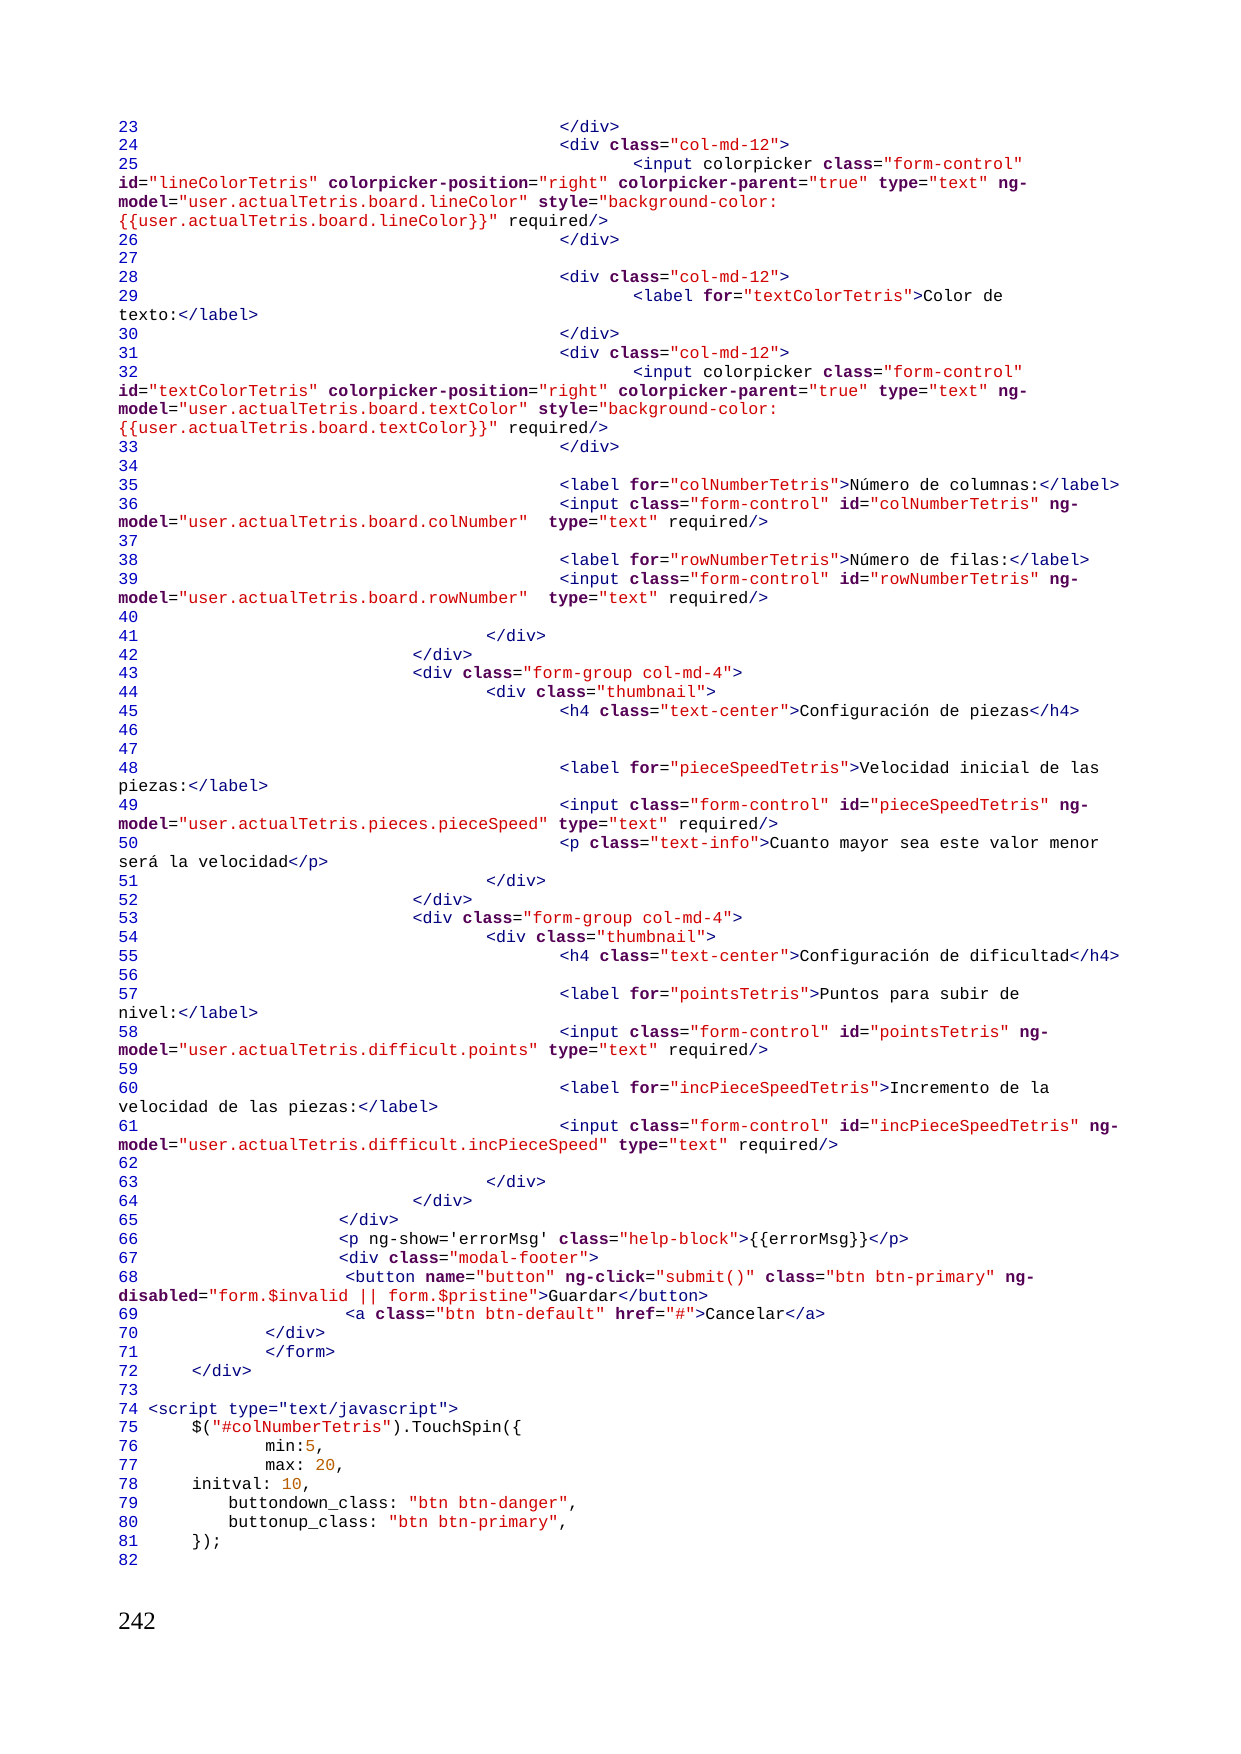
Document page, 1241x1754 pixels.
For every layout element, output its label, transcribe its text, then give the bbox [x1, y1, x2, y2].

text 53 <div class="form-group col-md-4"> [118, 910, 1122, 929]
text 69 <a class="btn btn-default" href="#">Cancelar</a> [118, 1306, 1122, 1325]
text 77 max: 20, [118, 1457, 1122, 1476]
text 80 buttonup_class: "btn btn-primary", [118, 1513, 1122, 1532]
text 63 </div> [118, 1174, 1122, 1193]
text 51 </div> [118, 872, 1122, 891]
text 74 <script type="text/javascript"> [118, 1400, 1122, 1419]
text 48 <label for="pieceSpeedTetris">Velocidad inicial de las piezas:</label> [118, 759, 1122, 797]
text 25 <input colorpicker class="form-control" id="lineColorTetris" colorpicker-position="right" colorpicker-parent="true" type="text" ng-model="user.actualTetris.board.lineColor" style="background-color:{{user.actualTetris.board.lineColor}}" required/> [118, 156, 1122, 231]
text 52 </div> [118, 891, 1122, 910]
text 68 <button name="button" ng-click="submit()" class="btn btn-primary" ng-disabled="form.$invalid || form.$pristine">Guardar</button> [118, 1268, 1122, 1306]
text 47 [118, 740, 1122, 759]
text 45 <h4 class="text-center">Configuración de piezas</h4> [118, 703, 1122, 721]
text 49 <input class="form-control" id="pieceSpeedTetris" ng-model="user.actualTetris.pieces.pieceSpeed" type="text" required/> [118, 797, 1122, 834]
text 33 </div> [118, 439, 1122, 457]
text 29 <label for="textColorTetris">Color de texto:</label> [118, 288, 1122, 326]
text 81 }); [118, 1532, 1122, 1551]
text 26 </div> [118, 231, 1122, 250]
text 65 </div> [118, 1212, 1122, 1231]
text 41 </div> [118, 627, 1122, 646]
text 54 <div class="thumbnail"> [118, 929, 1122, 948]
text 27 [118, 250, 1122, 269]
text 44 <div class="thumbnail"> [118, 684, 1122, 703]
text 59 [118, 1061, 1122, 1080]
text 40 [118, 608, 1122, 627]
text 75 $("#colNumberTetris").TouchSpin({ [118, 1419, 1122, 1438]
text 70 </div> [118, 1325, 1122, 1344]
text 23 </div> [118, 118, 1122, 137]
text 60 <label for="incPieceSpeedTetris">Incremento de la velocidad de las piezas:</label> [118, 1080, 1122, 1117]
text 34 [118, 457, 1122, 476]
text 73 [118, 1381, 1122, 1400]
text 66 <p ng-show='errorMsg' class="help-block">{{errorMsg}}</p> [118, 1231, 1122, 1249]
text 31 <div class="col-md-12"> [118, 344, 1122, 363]
text 32 <input colorpicker class="form-control" id="textColorTetris" colorpicker-position="right" colorpicker-parent="true" type="text" ng-model="user.actualTetris.board.textColor" style="background-color:{{user.actualTetris.board.textColor}}" required/> [118, 363, 1122, 439]
text 72 </div> [118, 1362, 1122, 1381]
text 46 [118, 721, 1122, 740]
text 38 <label for="rowNumberTetris">Número de filas:</label> [118, 552, 1122, 571]
text 61 <input class="form-control" id="incPieceSpeedTetris" ng-model="user.actualTetris.difficult.incPieceSpeed" type="text" required/> [118, 1117, 1122, 1155]
text 42 </div> [118, 646, 1122, 665]
text 82 [118, 1551, 1122, 1570]
text 71 </form> [118, 1344, 1122, 1362]
text 39 <input class="form-control" id="rowNumberTetris" ng-model="user.actualTetris.board.rowNumber" type="text" required/> [118, 571, 1122, 608]
text 30 </div> [118, 326, 1122, 344]
text 58 <input class="form-control" id="pointsTetris" ng-model="user.actualTetris.difficult.points" type="text" required/> [118, 1023, 1122, 1061]
text 64 </div> [118, 1193, 1122, 1212]
text 56 [118, 967, 1122, 985]
text 79 buttondown_class: "btn btn-danger", [118, 1494, 1122, 1513]
text 57 <label for="pointsTetris">Puntos para subir de nivel:</label> [118, 985, 1122, 1023]
text 76 min:5, [118, 1438, 1122, 1457]
text 24 <div class="col-md-12"> [118, 137, 1122, 156]
text 37 [118, 533, 1122, 552]
text 67 <div class="modal-footer"> [118, 1249, 1122, 1268]
text 62 [118, 1155, 1122, 1174]
text 28 <div class="col-md-12"> [118, 269, 1122, 288]
text 35 <label for="colNumberTetris">Número de columnas:</label> [118, 476, 1122, 495]
text 50 <p class="text-info">Cuanto mayor sea este valor menor será la velocidad</p> [118, 834, 1122, 872]
text 36 <input class="form-control" id="colNumberTetris" ng-model="user.actualTetris.board.colNumber" type="text" required/> [118, 495, 1122, 533]
text 43 <div class="form-group col-md-4"> [118, 665, 1122, 684]
text 55 <h4 class="text-center">Configuración de dificultad</h4> [118, 948, 1122, 967]
text 78 initval: 10, [118, 1476, 1122, 1494]
